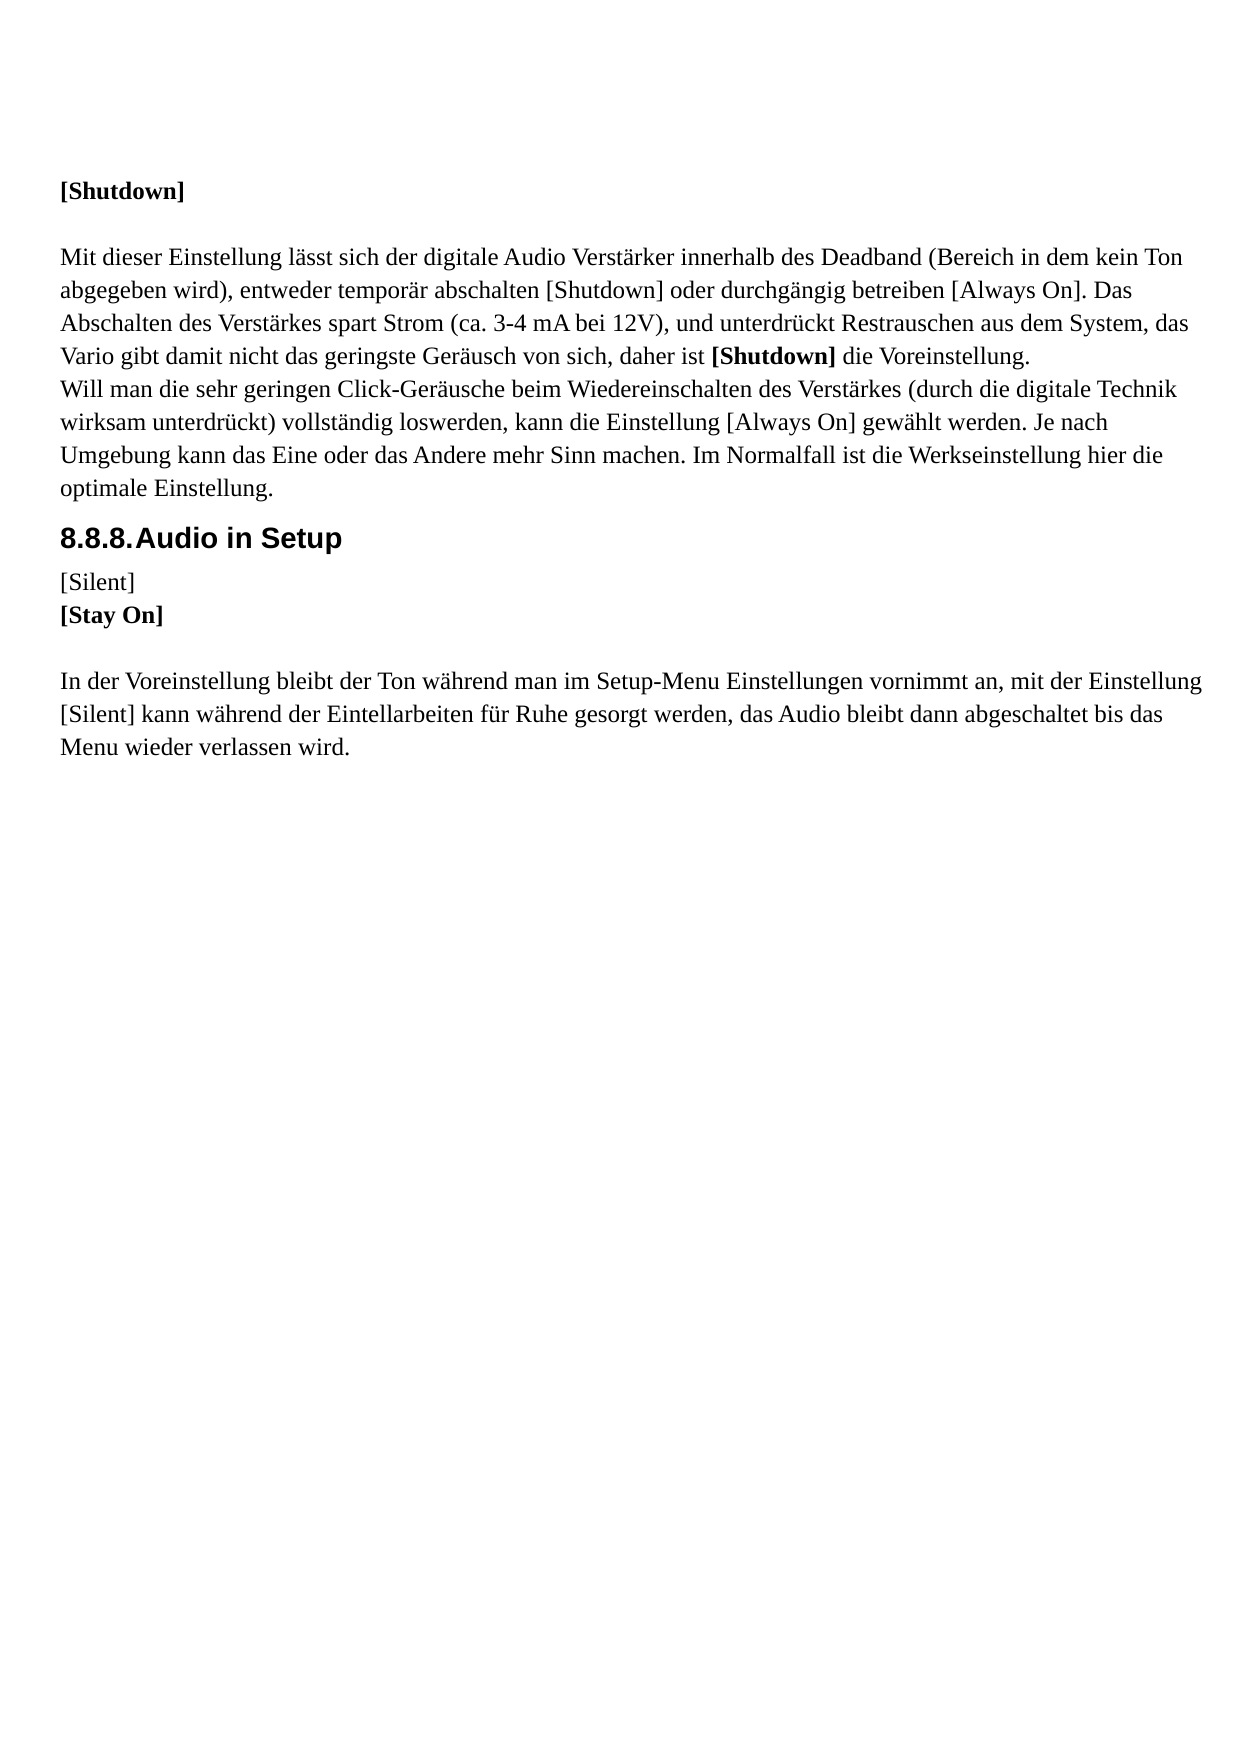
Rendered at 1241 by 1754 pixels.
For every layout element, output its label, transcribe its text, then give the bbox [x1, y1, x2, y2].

subtitle Audio in Setup [60, 521, 1207, 555]
text Will man die sehr geringen Click-Geräusche beim Wiedereinschalten des Verstärkes (durch die digitale Technik wirksam unterdrückt) vollständig loswerden, kann die Einstellung [Always On] gewählt werden. Je nach Umgebung kann das Eine oder das Andere mehr Sinn machen. Im Normalfall ist die Werkseinstellung hier die optimale Einstellung. [60, 374, 1207, 502]
text [Shutdown] [60, 176, 1207, 205]
text [Stay On] [60, 600, 1207, 629]
text Mit dieser Einstellung lässt sich der digitale Audio Verstärker innerhalb des Deadband (Bereich in dem kein Ton abgegeben wird), entweder temporär abschalten [Shutdown] oder durchgängig betreiben [Always On]. Das Abschalten des Verstärkes spart Strom (ca. 3-4 mA bei 12V), und unterdrückt Restrauschen aus dem System, das Vario gibt damit nicht das geringste Geräusch von sich, daher ist [Shutdown] die Voreinstellung. [60, 242, 1207, 370]
text In der Voreinstellung bleibt der Ton während man im Setup-Menu Einstellungen vornimmt an, mit der Einstellung [Silent] kann während der Eintellarbeiten für Ruhe gesorgt werden, das Audio bleibt dann abgeschaltet bis das Menu wieder verlassen wird. [60, 666, 1207, 761]
text [Silent] [60, 567, 1207, 596]
